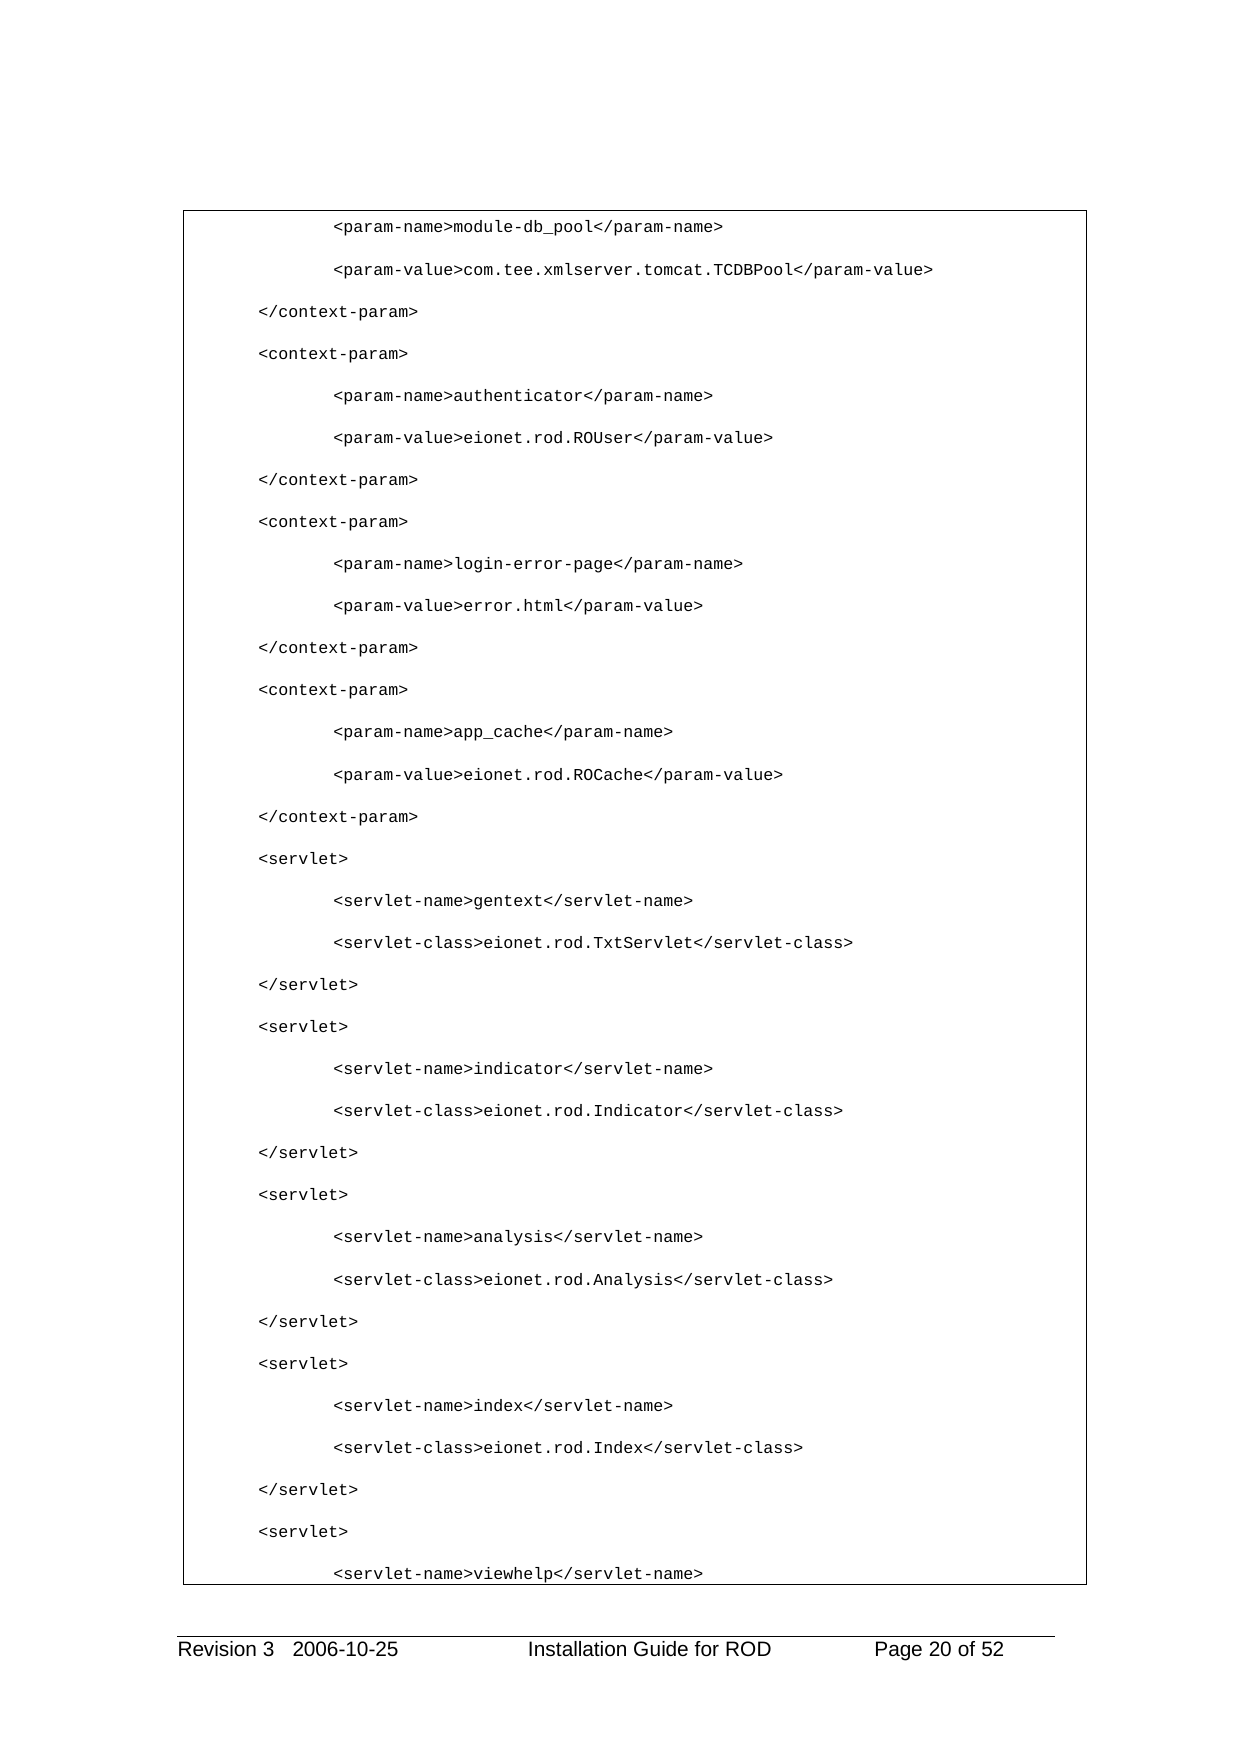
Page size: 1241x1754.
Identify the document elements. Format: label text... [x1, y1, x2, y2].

text <param-value>error.html</param-value> [184, 589, 1086, 617]
text <servlet> [184, 1515, 1086, 1542]
text <context-param> [184, 337, 1086, 364]
text </context-param> [184, 631, 1086, 659]
text <servlet-class>eionet.rod.TxtServlet</servlet-class> [184, 926, 1086, 953]
text <param-value>eionet.rod.ROUser</param-value> [184, 421, 1086, 448]
text <servlet> [184, 842, 1086, 869]
text </servlet> [184, 1304, 1086, 1332]
text <context-param> [184, 673, 1086, 701]
text <servlet-name>analysis</servlet-name> [184, 1220, 1086, 1248]
text <servlet> [184, 1010, 1086, 1037]
text </context-param> [184, 463, 1086, 490]
text <servlet-name>indicator</servlet-name> [184, 1052, 1086, 1079]
text <param-value>com.tee.xmlserver.tomcat.TCDBPool</param-value> [184, 252, 1086, 280]
text <param-name>login-error-page</param-name> [184, 547, 1086, 574]
text <servlet-class>eionet.rod.Indicator</servlet-class> [184, 1094, 1086, 1122]
text <servlet> [184, 1347, 1086, 1374]
text <servlet-name>gentext</servlet-name> [184, 884, 1086, 911]
text <servlet-class>eionet.rod.Analysis</servlet-class> [184, 1262, 1086, 1290]
text <servlet-class>eionet.rod.Index</servlet-class> [184, 1431, 1086, 1458]
text <servlet> [184, 1178, 1086, 1206]
text <param-name>authenticator</param-name> [184, 379, 1086, 406]
text </servlet> [184, 968, 1086, 995]
text <param-name>app_cache</param-name> [184, 715, 1086, 743]
text <param-name>module-db_pool</param-name> [184, 211, 1086, 238]
text </context-param> [184, 799, 1086, 827]
text <param-value>eionet.rod.ROCache</param-value> [184, 757, 1086, 785]
text </context-param> [184, 294, 1086, 322]
text </servlet> [184, 1473, 1086, 1500]
text <context-param> [184, 505, 1086, 532]
text <servlet-name>viewhelp</servlet-name> [184, 1557, 1086, 1584]
text </servlet> [184, 1136, 1086, 1164]
text <servlet-name>index</servlet-name> [184, 1389, 1086, 1416]
